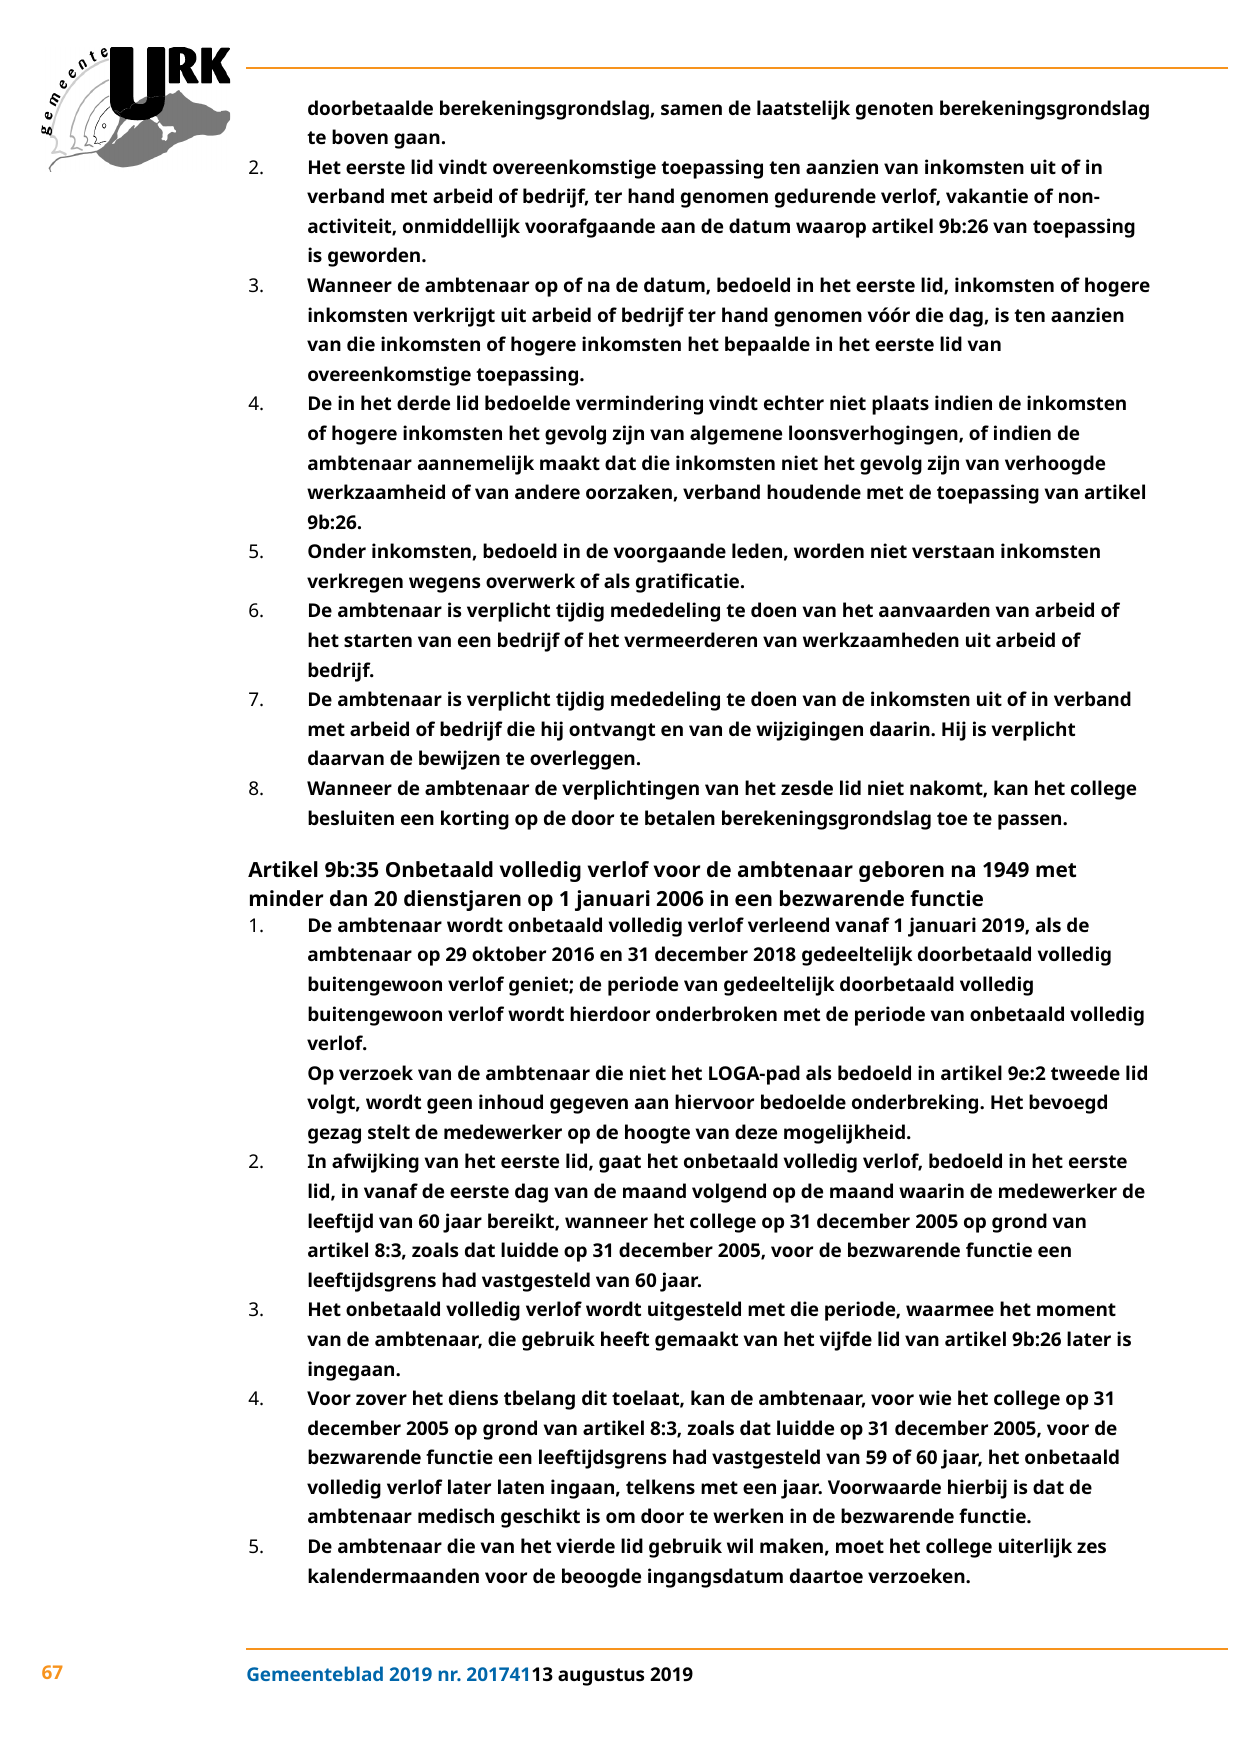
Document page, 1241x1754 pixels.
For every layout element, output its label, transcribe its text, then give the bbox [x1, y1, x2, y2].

list De ambtenaar wordt onbetaald volledig verlof verleend vanaf 1 januari 2019, als de ambtenaar op 29 oktober 2016 en 31 december 2018 gedeeltelijk doorbetaald volledig buitengewoon verlof geniet; de periode van gedeeltelijk doorbetaald volledig buitengewoon verlof wordt hierdoor onderbroken met de periode van onbetaald volledig verlof. [248, 912, 1152, 1056]
list Wanneer de ambtenaar de verplichtingen van het zesde lid niet nakomt, kan het college besluiten een korting op de door te betalen berekeningsgrondslag toe te passen. [248, 775, 1152, 831]
list Onder inkomsten, bedoeld in de voorgaande leden, worden niet verstaan inkomsten verkregen wegens overwerk of als gratificatie. [248, 538, 1152, 594]
list Voor zover het diens tbelang dit toelaat, kan de ambtenaar, voor wie het college op 31 december 2005 op grond van artikel 8:3, zoals dat luidde op 31 december 2005, voor de bezwarende functie een leeftijdsgrens had vastgesteld van 59 of 60 jaar, het onbetaald volledig verlof later laten ingaan, telkens met een jaar. Voorwaarde hierbij is dat de ambtenaar medisch geschikt is om door te werken in de bezwarende functie. [248, 1385, 1152, 1529]
list Het onbetaald volledig verlof wordt uitgesteld met die periode, waarmee het moment van de ambtenaar, die gebruik heeft gemaakt van het vijfde lid van artikel 9b:26 later is ingegaan. [248, 1297, 1152, 1382]
list Wanneer de ambtenaar op of na de datum, bedoeld in het eerste lid, inkomsten of hogere inkomsten verkrijgt uit arbeid of bedrijf ter hand genomen vóór die dag, is ten aanzien van die inkomsten of hogere inkomsten het bepaalde in het eerste lid van overeenkomstige toepassing. [248, 272, 1152, 387]
list De ambtenaar is verplicht tijdig mededeling te doen van het aanvaarden van arbeid of het starten van een bedrijf of het vermeerderen van werkzaamheden uit arbeid of bedrijf. [248, 598, 1152, 683]
picture [41, 47, 231, 172]
list De in het derde lid bedoelde vermindering vindt echter niet plaats indien de inkomsten of hogere inkomsten het gevolg zijn van algemene loonsverhogingen, of indien de ambtenaar aannemelijk maakt dat die inkomsten niet het gevolg zijn van verhoogde werkzaamheid of van andere oorzaken, verband houdende met de toepassing van artikel 9b:26. [248, 391, 1152, 535]
list Het eerste lid vindt overeenkomstige toepassing ten aanzien van inkomsten uit of in verband met arbeid of bedrijf, ter hand genomen gedurende verlof, vakantie of non-activiteit, onmiddellijk voorafgaande aan de datum waarop artikel 9b:26 van toepassing is geworden. [248, 154, 1152, 268]
list De ambtenaar die van het vierde lid gebruik wil maken, moet het college uiterlijk zes kalendermaanden voor de beoogde ingangsdatum daartoe verzoeken. [248, 1533, 1152, 1589]
list Op verzoek van de ambtenaar die niet het LOGA-pad als bedoeld in artikel 9e:2 tweede lid volgt, wordt geen inhoud gegeven aan hiervoor bedoelde onderbreking. Het bevoegd gezag stelt de medewerker op de hoogte van deze mogelijkheid. [248, 1060, 1152, 1145]
list De ambtenaar is verplicht tijdig mededeling te doen van de inkomsten uit of in verband met arbeid of bedrijf die hij ontvangt en van de wijzigingen daarin. Hij is verplicht daarvan de bewijzen te overleggen. [248, 686, 1152, 771]
list doorbetaalde berekeningsgrondslag, samen de laatstelijk genoten berekeningsgrondslag te boven gaan. [248, 95, 1152, 150]
list In afwijking van het eerste lid, gaat het onbetaald volledig verlof, bedoeld in het eerste lid, in vanaf de eerste dag van de maand volgend op de maand waarin de medewerker de leeftijd van 60 jaar bereikt, wanneer het college op 31 december 2005 op grond van artikel 8:3, zoals dat luidde op 31 december 2005, voor de bezwarende functie een leeftijdsgrens had vastgesteld van 60 jaar. [248, 1149, 1152, 1293]
text Artikel 9b:35 Onbetaald volledig verlof voor de ambtenaar geboren na 1949 met minder dan 20 dienstjaren op 1 januari 2006 in een bezwarende functie [248, 855, 1152, 912]
